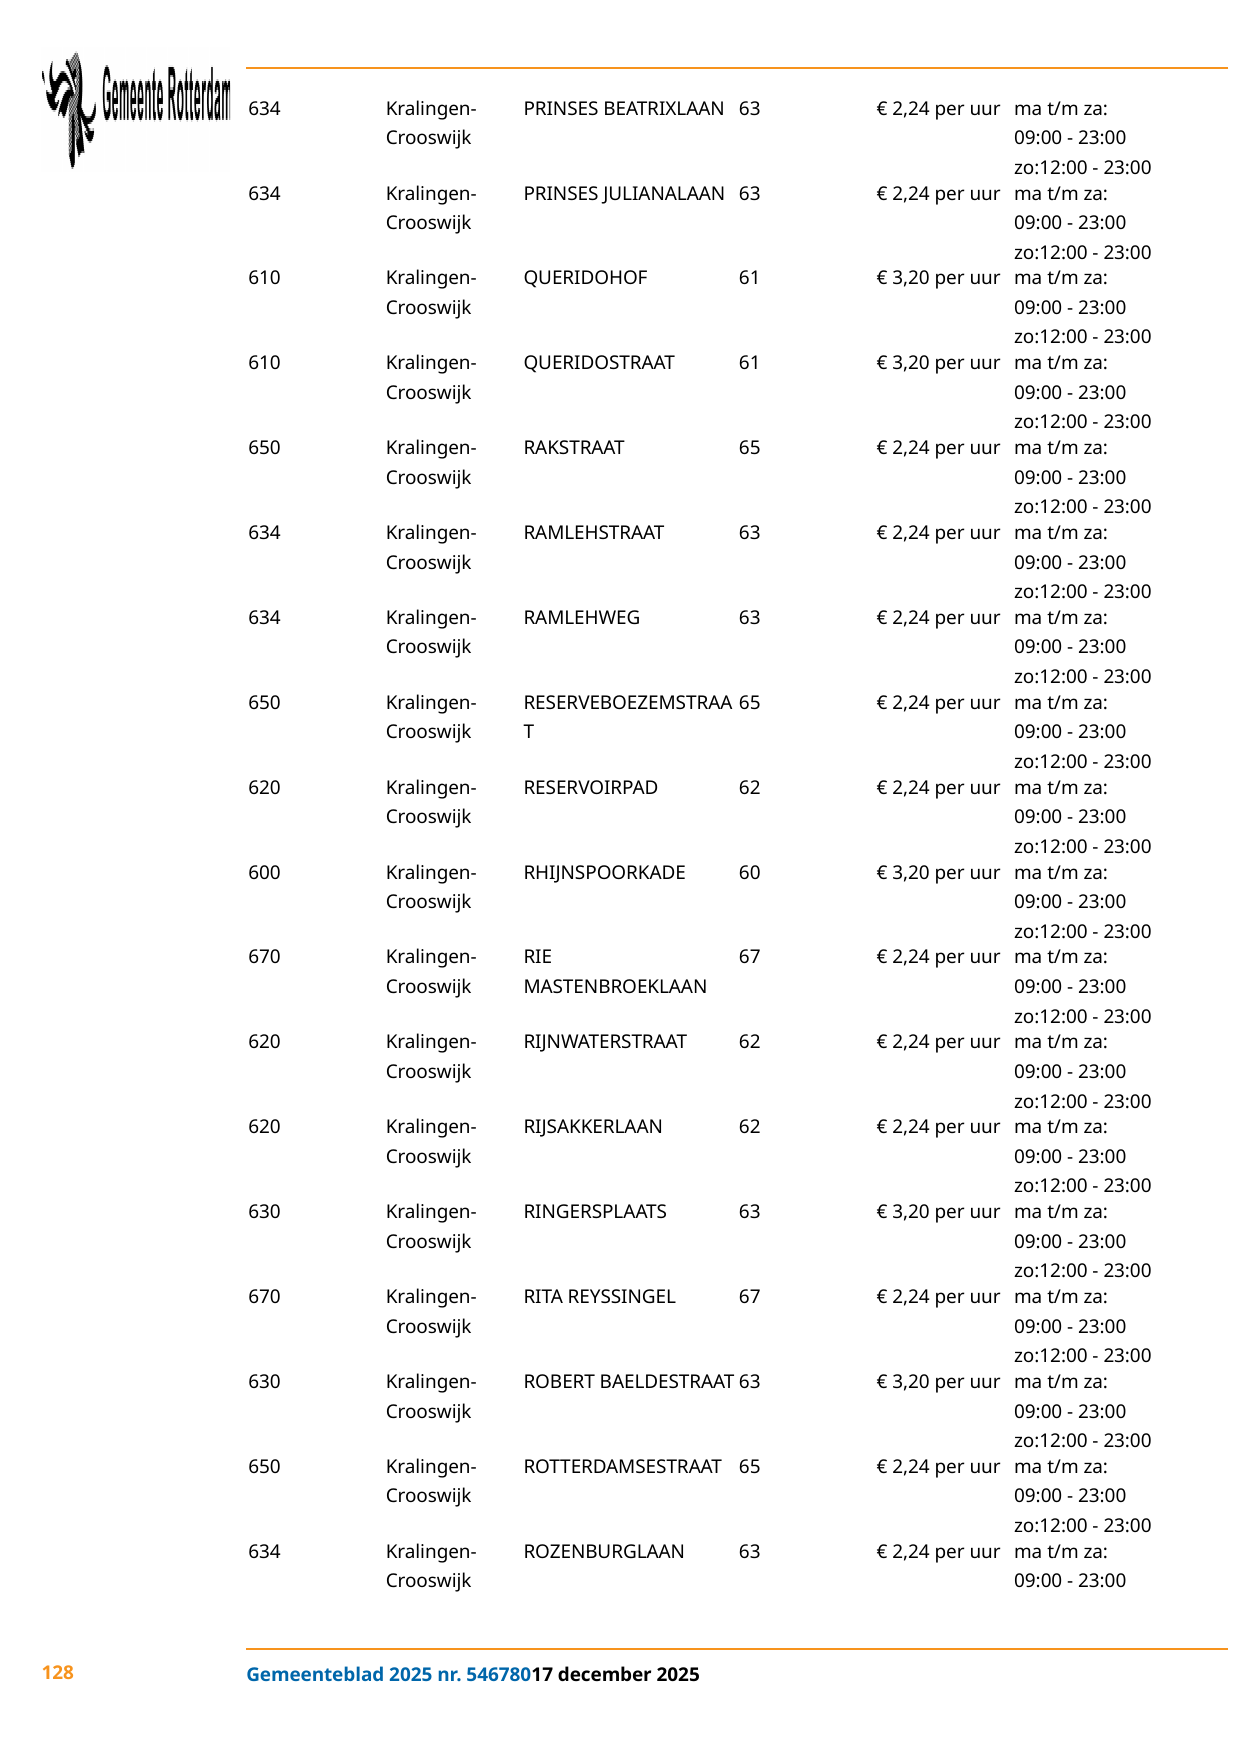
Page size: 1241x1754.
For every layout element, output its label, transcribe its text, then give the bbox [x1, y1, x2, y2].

table_cell € 2,24 per uur [876, 1029, 1014, 1113]
table_cell RINGERSPLAATS [523, 1199, 739, 1283]
table_cell ma t/m za: 09:00 - 23:00 zo:12:00 - 23:00 [1014, 95, 1152, 180]
table_cell 634 [248, 1538, 386, 1593]
table_cell 63 [739, 180, 876, 264]
table_cell Kralingen-Crooswijk [386, 1368, 523, 1453]
table_cell RIE MASTENBROEKLAAN [523, 944, 739, 1029]
table_cell 620 [248, 1029, 386, 1113]
table_cell 634 [248, 95, 386, 180]
table_cell ma t/m za: 09:00 - 23:00 zo:12:00 - 23:00 [1014, 180, 1152, 264]
table_cell RIJNWATERSTRAAT [523, 1029, 739, 1113]
table_cell ma t/m za: 09:00 - 23:00 zo:12:00 - 23:00 [1014, 265, 1152, 349]
table_cell 634 [248, 180, 386, 264]
table_cell 61 [739, 265, 876, 349]
table_cell 63 [739, 604, 876, 689]
table_cell ma t/m za: 09:00 - 23:00 zo:12:00 - 23:00 [1014, 1199, 1152, 1283]
table_cell ma t/m za: 09:00 - 23:00 zo:12:00 - 23:00 [1014, 1368, 1152, 1453]
table_cell 63 [739, 1538, 876, 1593]
table_cell € 2,24 per uur [876, 180, 1014, 264]
table_cell QUERIDOSTRAAT [523, 350, 739, 434]
table_cell ma t/m za: 09:00 - 23:00 zo:12:00 - 23:00 [1014, 604, 1152, 689]
table_cell € 2,24 per uur [876, 95, 1014, 180]
table_cell Kralingen-Crooswijk [386, 434, 523, 519]
table_cell RITA REYSSINGEL [523, 1283, 739, 1368]
table_cell 670 [248, 1283, 386, 1368]
table_cell Kralingen-Crooswijk [386, 604, 523, 689]
table_cell RESERVOIRPAD [523, 774, 739, 859]
table_cell Kralingen-Crooswijk [386, 519, 523, 604]
table_cell € 2,24 per uur [876, 1538, 1014, 1593]
table_cell 62 [739, 1114, 876, 1198]
table_cell 634 [248, 604, 386, 689]
table_cell ma t/m za: 09:00 - 23:00 zo:12:00 - 23:00 [1014, 519, 1152, 604]
table_cell € 2,24 per uur [876, 774, 1014, 859]
table_cell € 3,20 per uur [876, 1199, 1014, 1283]
table_cell ma t/m za: 09:00 - 23:00 zo:12:00 - 23:00 [1014, 350, 1152, 434]
table_cell RHIJNSPOORKADE [523, 859, 739, 944]
table_cell ma t/m za: 09:00 - 23:00 zo:12:00 - 23:00 [1014, 774, 1152, 859]
table_cell € 2,24 per uur [876, 519, 1014, 604]
table_cell Kralingen-Crooswijk [386, 774, 523, 859]
table_cell RESERVEBOEZEMSTRAAT [523, 689, 739, 774]
table_cell 634 [248, 519, 386, 604]
table_cell 650 [248, 1453, 386, 1538]
table_cell ROZENBURGLAAN [523, 1538, 739, 1593]
table_cell € 2,24 per uur [876, 1283, 1014, 1368]
table_cell Kralingen-Crooswijk [386, 1538, 523, 1593]
table_cell 650 [248, 434, 386, 519]
table_cell 62 [739, 774, 876, 859]
table_cell Kralingen-Crooswijk [386, 859, 523, 944]
table_cell 650 [248, 689, 386, 774]
table_cell 65 [739, 434, 876, 519]
table_cell € 3,20 per uur [876, 1368, 1014, 1453]
table_cell 63 [739, 1199, 876, 1283]
table_cell ma t/m za: 09:00 - 23:00 zo:12:00 - 23:00 [1014, 434, 1152, 519]
table_cell 67 [739, 944, 876, 1029]
table_cell € 3,20 per uur [876, 350, 1014, 434]
table_cell ma t/m za: 09:00 - 23:00 zo:12:00 - 23:00 [1014, 859, 1152, 944]
table_cell ROBERT BAELDESTRAAT [523, 1368, 739, 1453]
table_cell 620 [248, 774, 386, 859]
table_cell PRINSES BEATRIXLAAN [523, 95, 739, 180]
table_cell Kralingen-Crooswijk [386, 265, 523, 349]
table_cell ma t/m za: 09:00 - 23:00 zo:12:00 - 23:00 [1014, 944, 1152, 1029]
table_cell € 2,24 per uur [876, 604, 1014, 689]
picture [41, 47, 231, 172]
table_cell ROTTERDAMSESTRAAT [523, 1453, 739, 1538]
table_cell 65 [739, 1453, 876, 1538]
table_cell 60 [739, 859, 876, 944]
table_cell Kralingen-Crooswijk [386, 180, 523, 264]
table_cell € 2,24 per uur [876, 434, 1014, 519]
table_cell Kralingen-Crooswijk [386, 1453, 523, 1538]
table_cell Kralingen-Crooswijk [386, 1283, 523, 1368]
table_cell ma t/m za: 09:00 - 23:00 zo:12:00 - 23:00 [1014, 689, 1152, 774]
table_cell ma t/m za: 09:00 - 23:00 [1014, 1538, 1152, 1593]
table_cell Kralingen-Crooswijk [386, 95, 523, 180]
table_cell € 2,24 per uur [876, 1453, 1014, 1538]
table_cell 600 [248, 859, 386, 944]
table_cell 63 [739, 95, 876, 180]
table_cell € 3,20 per uur [876, 265, 1014, 349]
table_cell 610 [248, 350, 386, 434]
table_cell RAKSTRAAT [523, 434, 739, 519]
table_cell ma t/m za: 09:00 - 23:00 zo:12:00 - 23:00 [1014, 1283, 1152, 1368]
table_cell RAMLEHWEG [523, 604, 739, 689]
table_cell RIJSAKKERLAAN [523, 1114, 739, 1198]
table_cell 63 [739, 519, 876, 604]
table_cell 630 [248, 1368, 386, 1453]
table_cell Kralingen-Crooswijk [386, 944, 523, 1029]
table_cell 670 [248, 944, 386, 1029]
table_cell QUERIDOHOF [523, 265, 739, 349]
table_cell 61 [739, 350, 876, 434]
table_cell € 2,24 per uur [876, 944, 1014, 1029]
table_cell PRINSES JULIANALAAN [523, 180, 739, 264]
table_cell ma t/m za: 09:00 - 23:00 zo:12:00 - 23:00 [1014, 1029, 1152, 1113]
table_cell ma t/m za: 09:00 - 23:00 zo:12:00 - 23:00 [1014, 1453, 1152, 1538]
table_cell 65 [739, 689, 876, 774]
table_cell ma t/m za: 09:00 - 23:00 zo:12:00 - 23:00 [1014, 1114, 1152, 1198]
table_cell € 3,20 per uur [876, 859, 1014, 944]
table_cell 610 [248, 265, 386, 349]
table_cell Kralingen-Crooswijk [386, 1029, 523, 1113]
table_cell Kralingen-Crooswijk [386, 1114, 523, 1198]
table_cell 62 [739, 1029, 876, 1113]
table_cell € 2,24 per uur [876, 1114, 1014, 1198]
table_cell € 2,24 per uur [876, 689, 1014, 774]
table_cell Kralingen-Crooswijk [386, 1199, 523, 1283]
table_cell Kralingen-Crooswijk [386, 689, 523, 774]
table_cell RAMLEHSTRAAT [523, 519, 739, 604]
table_cell 630 [248, 1199, 386, 1283]
table_cell 620 [248, 1114, 386, 1198]
table_cell 63 [739, 1368, 876, 1453]
table_cell Kralingen-Crooswijk [386, 350, 523, 434]
table_cell 67 [739, 1283, 876, 1368]
